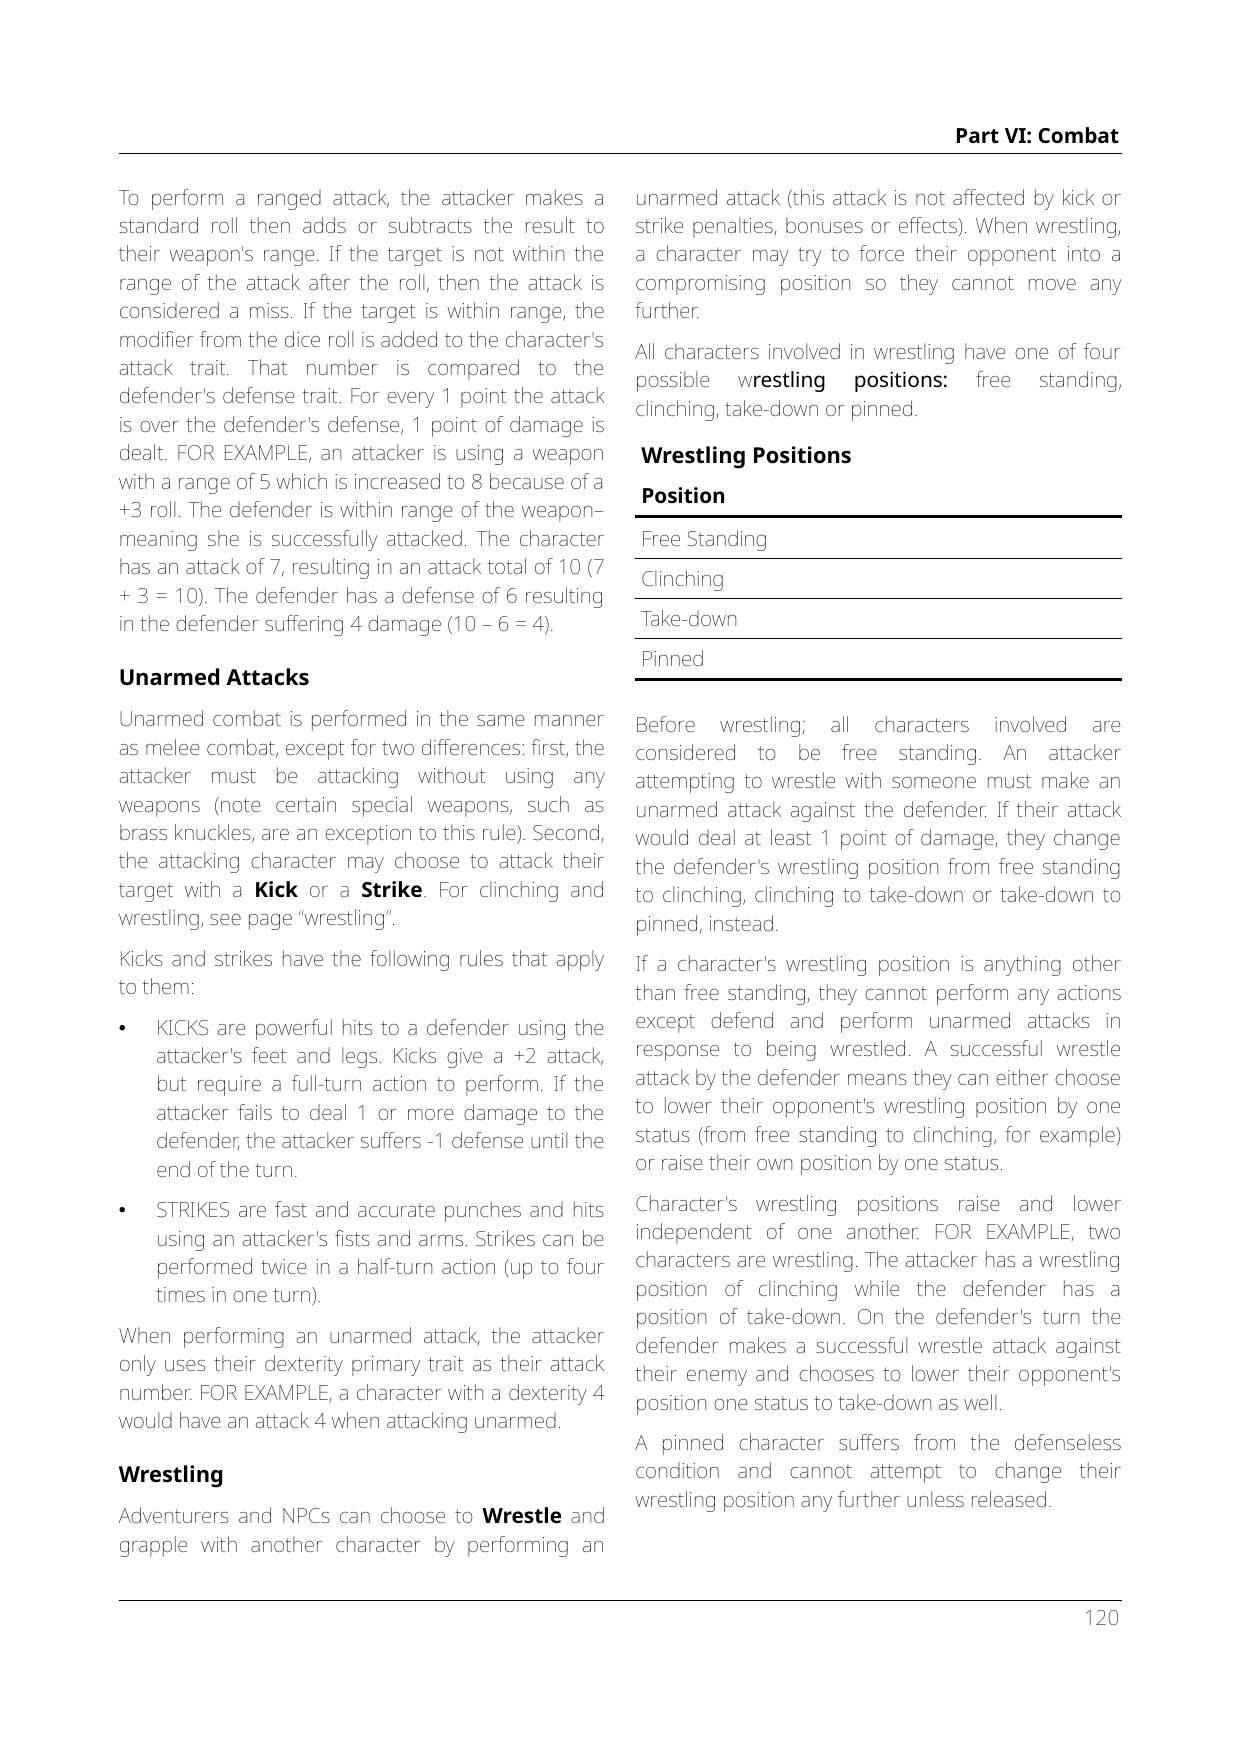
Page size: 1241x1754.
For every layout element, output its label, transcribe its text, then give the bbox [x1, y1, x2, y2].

text Adventurers and NPCs can choose to Wrestle and grapple with another character by performing an [118, 1502, 605, 1558]
table_cell Position [635, 475, 1122, 515]
table_cell Pinned [635, 639, 1122, 678]
list KICKS are powerful hits to a defender using the attacker's feet and legs. Kicks give a +2 attack, but require a full-turn action to perform. If the attacker fails to deal 1 or more damage to the defender, the attacker suffers -1 defense until the end of the turn. [118, 1013, 605, 1183]
table_header Wrestling Positions [635, 434, 1122, 475]
text Unarmed combat is performed in the same manner as melee combat, except for two differences: first, the attacker must be attacking without using any weapons (note certain special weapons, such as brass knuckles, are an exception to this rule). Second, the attacking character may choose to attack their target with a Kick or a Strike. For clinching and wrestling, see page “wrestling”. [118, 704, 605, 932]
text Character's wrestling positions raise and lower independent of one another. FOR EXAMPLE, two characters are wrestling. The attacker has a wrestling position of clinching while the defender has a position of take-down. On the defender's turn the defender makes a successful wrestle attack against their enemy and chooses to lower their opponent's position one status to take-down as well. [635, 1189, 1122, 1416]
text If a character's wrestling position is anything other than free standing, they cannot perform any actions except defend and perform unarmed attacks in response to being wrestled. A successful wrestle attack by the defender means they can either choose to lower their opponent's wrestling position by one status (from free standing to clinching, for example) or raise their own position by one status. [635, 949, 1122, 1177]
text A pinned character suffers from the defenseless condition and cannot attempt to change their wrestling position any further unless released. [635, 1428, 1122, 1513]
text Kicks and strikes have the following rules that apply to them: [118, 944, 605, 1001]
text To perform a ranged attack, the attacker makes a standard roll then adds or subtracts the result to their weapon's range. If the target is not within the range of the attack after the roll, then the attack is considered a miss. If the target is within range, the modifier from the dice roll is added to the character's attack trait. That number is compared to the defender's defense trait. For every 1 point the attack is over the defender's defense, 1 point of damage is dealt. FOR EXAMPLE, an attacker is using a weapon with a range of 5 which is increased to 8 because of a +3 roll. The defender is within range of the weapon–meaning she is successfully attacked. The character has an attack of 7, resulting in an attack total of 10 (7 + 3 = 10). The defender has a defense of 6 resulting in the defender suffering 4 damage (10 – 6 = 4). [118, 183, 605, 638]
subtitle Unarmed Attacks [118, 662, 605, 692]
text All characters involved in wrestling have one of four possible wrestling positions: free standing, clinching, take-down or pinned. [635, 337, 1122, 422]
text When performing an unarmed attack, the attacker only uses their dexterity primary trait as their attack number. FOR EXAMPLE, a character with a dexterity 4 would have an attack 4 when attacking unarmed. [118, 1321, 605, 1435]
subtitle Wrestling [118, 1459, 605, 1489]
table_cell Free Standing [635, 518, 1122, 558]
text unarmed attack (this attack is not affected by kick or strike penalties, bonuses or effects). When wrestling, a character may try to force their opponent into a compromising position so they cannot move any further. [635, 183, 1122, 325]
text Before wrestling; all characters involved are considered to be free standing. An attacker attempting to wrestle with someone must make an unarmed attack against the defender. If their attack would deal at least 1 point of damage, they change the defender's wrestling position from free standing to clinching, clinching to take-down or take-down to pinned, instead. [635, 681, 1122, 937]
table_cell Take-down [635, 599, 1122, 638]
list STRIKES are fast and accurate punches and hits using an attacker's fists and arms. Strikes can be performed twice in a half-turn action (up to four times in one turn). [118, 1195, 605, 1309]
table_cell Clinching [635, 559, 1122, 598]
